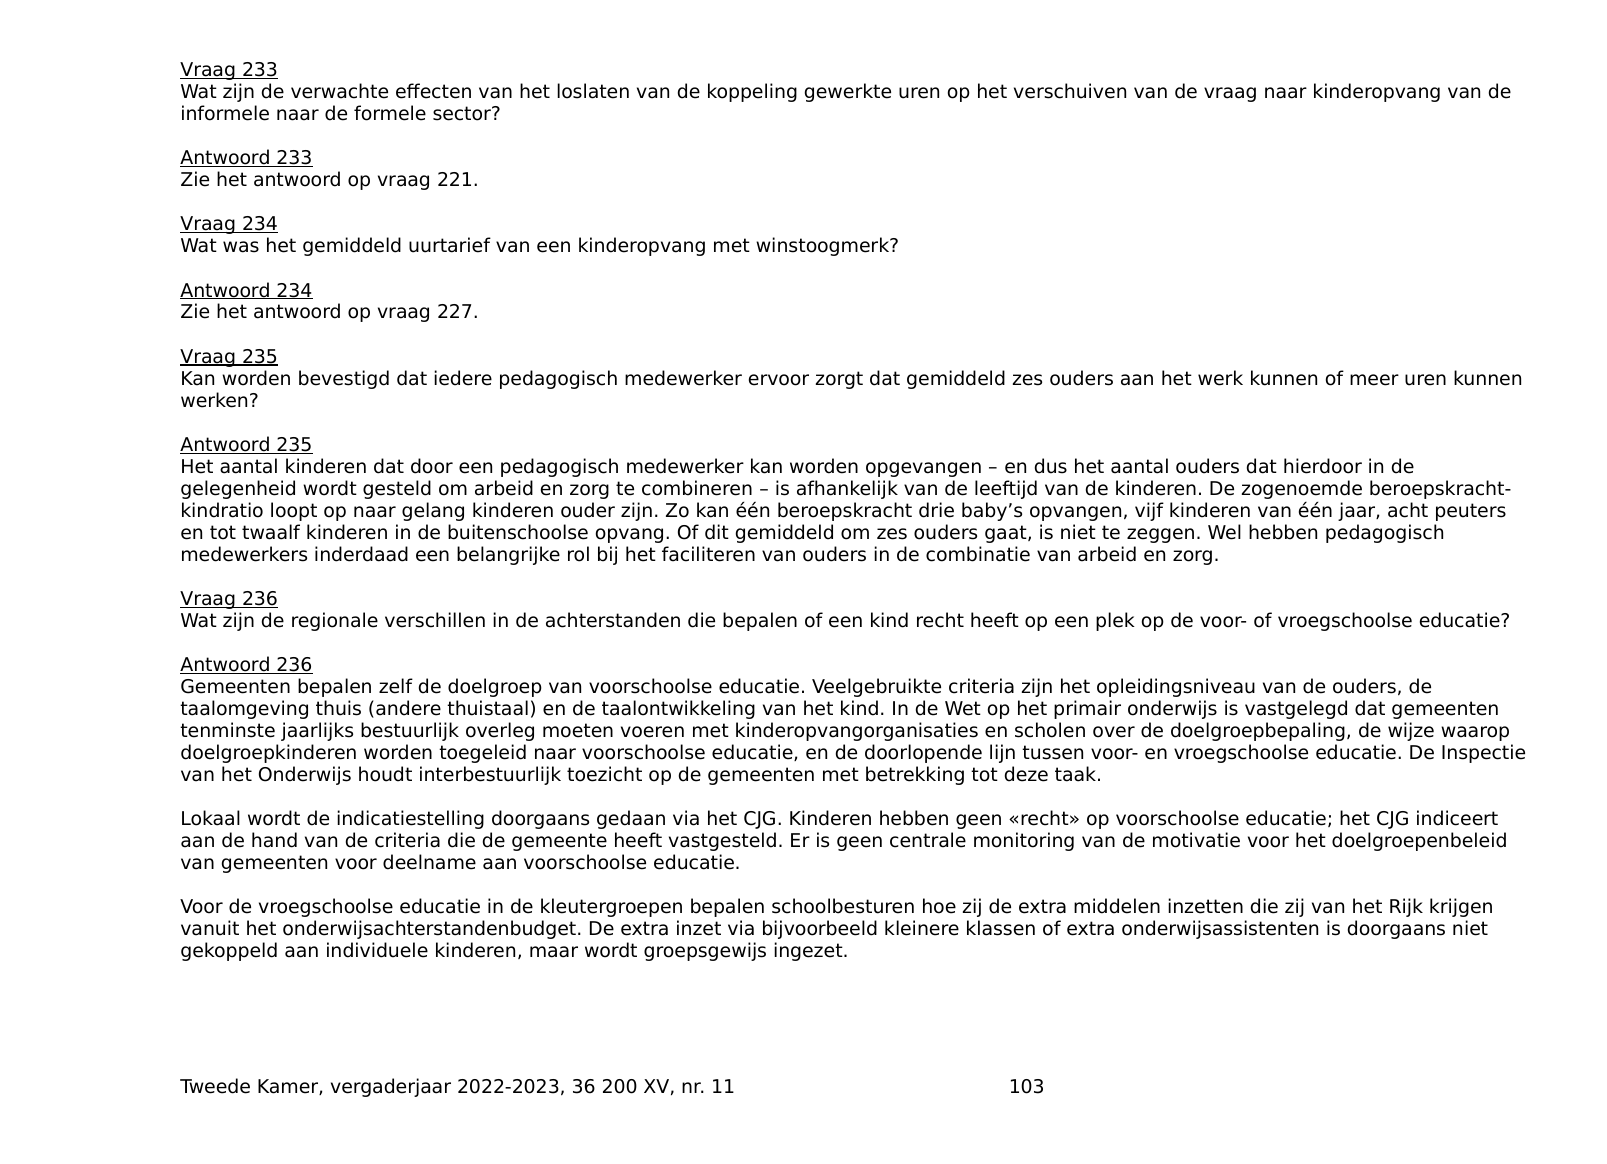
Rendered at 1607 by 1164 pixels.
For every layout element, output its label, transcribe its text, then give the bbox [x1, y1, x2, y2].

text Zie het antwoord op vraag 221. [180, 169, 1529, 191]
subtitle Vraag 234 [180, 213, 1529, 235]
text Gemeenten bepalen zelf de doelgroep van voorschoolse educatie. Veelgebruikte criteria zijn het opleidingsniveau van de ouders, de taalomgeving thuis (andere thuistaal) en de taalontwikkeling van het kind. In de Wet op het primair onderwijs is vastgelegd dat gemeenten tenminste jaarlijks bestuurlijk overleg moeten voeren met kinderopvangorganisaties en scholen over de doelgroepbepaling, de wijze waarop doelgroepkinderen worden toegeleid naar voorschoolse educatie, en de doorlopende lijn tussen voor- en vroegschoolse educatie. De Inspectie van het Onderwijs houdt interbestuurlijk toezicht op de gemeenten met betrekking tot deze taak. [180, 676, 1529, 786]
subtitle Antwoord 234 [180, 279, 1529, 301]
subtitle Vraag 233 [180, 59, 1529, 81]
subtitle Antwoord 236 [180, 654, 1529, 676]
text Voor de vroegschoolse educatie in de kleutergroepen bepalen schoolbesturen hoe zij de extra middelen inzetten die zij van het Rijk krijgen vanuit het onderwijsachterstandenbudget. De extra inzet via bijvoorbeeld kleinere klassen of extra onderwijsassistenten is doorgaans niet gekoppeld aan individuele kinderen, maar wordt groepsgewijs ingezet. [180, 896, 1529, 962]
text Het aantal kinderen dat door een pedagogisch medewerker kan worden opgevangen – en dus het aantal ouders dat hierdoor in de gelegenheid wordt gesteld om arbeid en zorg te combineren – is afhankelijk van de leeftijd van de kinderen. De zogenoemde beroepskracht-kindratio loopt op naar gelang kinderen ouder zijn. Zo kan één beroepskracht drie baby’s opvangen, vijf kinderen van één jaar, acht peuters en tot twaalf kinderen in de buitenschoolse opvang. Of dit gemiddeld om zes ouders gaat, is niet te zeggen. Wel hebben pedagogisch medewerkers inderdaad een belangrijke rol bij het faciliteren van ouders in de combinatie van arbeid en zorg. [180, 456, 1529, 566]
text Kan worden bevestigd dat iedere pedagogisch medewerker ervoor zorgt dat gemiddeld zes ouders aan het werk kunnen of meer uren kunnen werken? [180, 368, 1529, 412]
text Zie het antwoord op vraag 227. [180, 301, 1529, 323]
subtitle Antwoord 235 [180, 434, 1529, 456]
subtitle Vraag 236 [180, 588, 1529, 610]
text Wat zijn de regionale verschillen in de achterstanden die bepalen of een kind recht heeft op een plek op de voor- of vroegschoolse educatie? [180, 610, 1529, 632]
text Wat was het gemiddeld uurtarief van een kinderopvang met winstoogmerk? [180, 235, 1529, 257]
subtitle Vraag 235 [180, 346, 1529, 368]
subtitle Antwoord 233 [180, 147, 1529, 169]
text Lokaal wordt de indicatiestelling doorgaans gedaan via het CJG. Kinderen hebben geen «recht» op voorschoolse educatie; het CJG indiceert aan de hand van de criteria die de gemeente heeft vastgesteld. Er is geen centrale monitoring van de motivatie voor het doelgroepenbeleid van gemeenten voor deelname aan voorschoolse educatie. [180, 808, 1529, 874]
text Wat zijn de verwachte effecten van het loslaten van de koppeling gewerkte uren op het verschuiven van de vraag naar kinderopvang van de informele naar de formele sector? [180, 81, 1529, 125]
